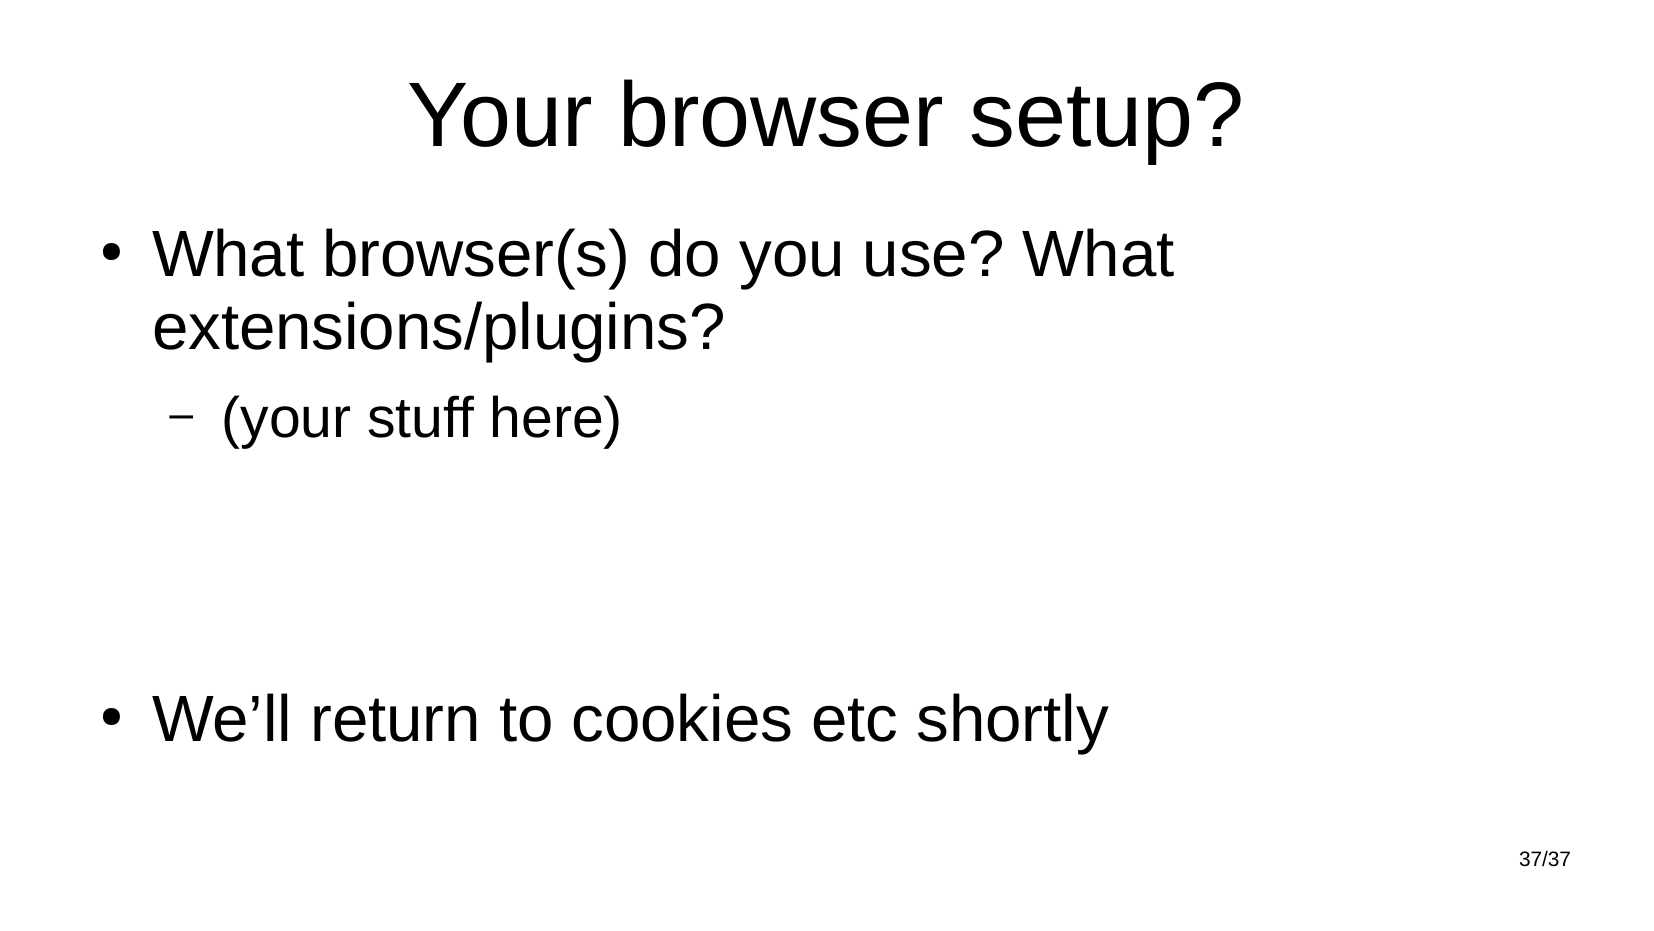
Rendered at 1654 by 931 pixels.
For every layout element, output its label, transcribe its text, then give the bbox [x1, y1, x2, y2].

list What browser(s) do you use? What extensions/plugins? (your stuff here) We’ll return to cookies etc shortly [82, 217, 1571, 758]
title Your browser setup? [82, 37, 1571, 193]
